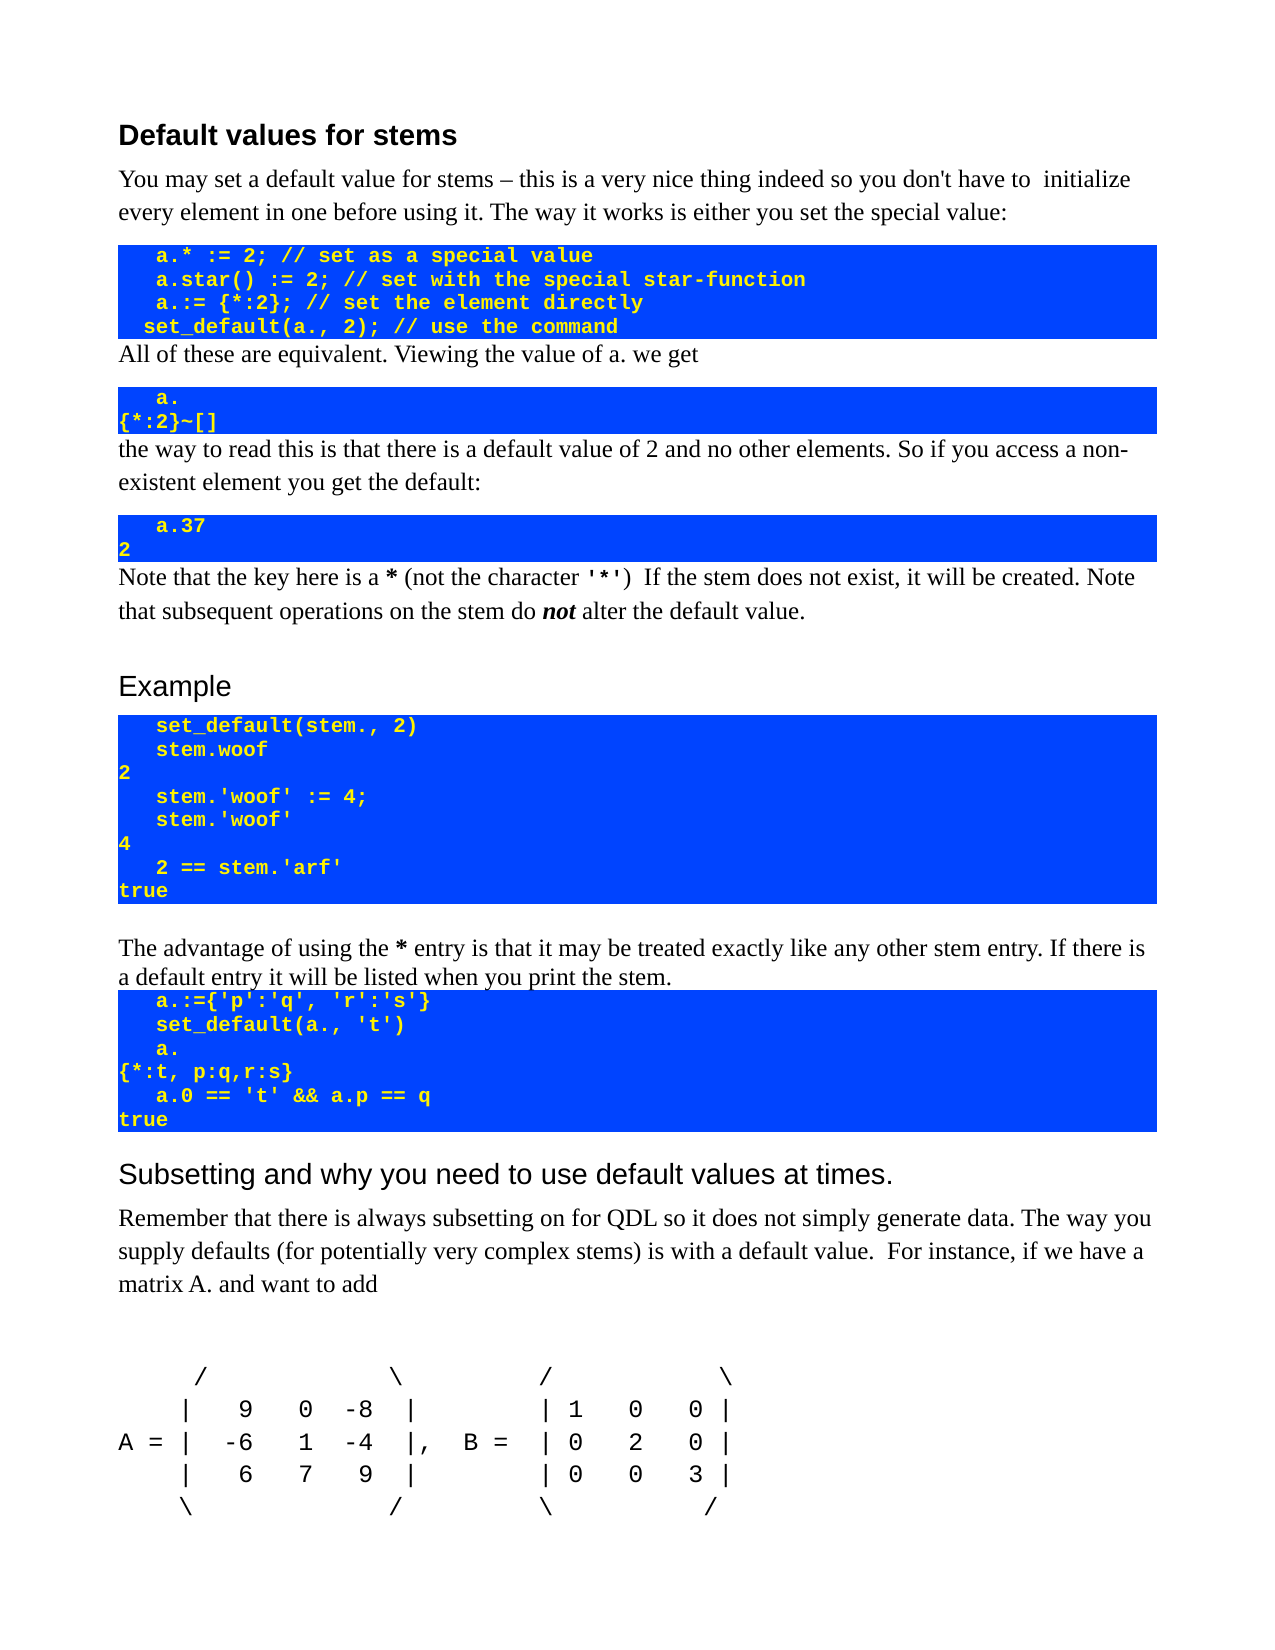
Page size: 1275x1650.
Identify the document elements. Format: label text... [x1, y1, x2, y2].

text a.:={'p':'q', 'r':'s'} [118, 990, 1157, 1014]
text true [118, 880, 1157, 904]
text 2 [118, 762, 1157, 786]
text Note that the key here is a * (not the character '*') If the stem does not exist, it will be created. Note that subsequent operations on the stem do not alter the default value. [118, 562, 1157, 625]
text The advantage of using the * entry is that it may be treated exactly like any other stem entry. If there is a default entry it will be listed when you print the stem. [118, 933, 1157, 990]
text a.star() := 2; // set with the special star-function [118, 269, 1157, 292]
text the way to read this is that there is a default value of 2 and no other elements. So if you access a non-existent element you get the default: [118, 434, 1157, 496]
text {*:t, p:q,r:s} [118, 1061, 1157, 1085]
subtitle Example [118, 669, 1157, 702]
text stem.'woof' := 4; [118, 786, 1157, 809]
subtitle Subsetting and why you need to use default values at times. [118, 1157, 1157, 1191]
text 2 [118, 539, 1157, 562]
text stem.'woof' [118, 809, 1157, 833]
text set_default(a., 't') [118, 1014, 1157, 1038]
text a.:= {*:2}; // set the element directly [118, 292, 1157, 316]
text a.0 == 't' && a.p == q [118, 1085, 1157, 1108]
text stem.woof [118, 738, 1157, 762]
text a.37 [118, 515, 1157, 539]
text a.* := 2; // set as a special value [118, 245, 1157, 269]
subtitle Default values for stems [118, 118, 1157, 152]
text set_default(a., 2); // use the command [118, 316, 1157, 339]
text / \ / \ | 9 0 -8 | | 1 0 0 | A = | -6 1 -4 |, B = | 0 2 0 | | 6 7 9 | | 0 0 3 | \ / \ / [118, 1364, 1157, 1523]
text {*:2}~[] [118, 411, 1157, 434]
text set_default(stem., 2) [118, 715, 1157, 738]
text You may set a default value for stems – this is a very nice thing indeed so you don't have to initialize every element in one before using it. The way it works is either you set the special value: [118, 164, 1157, 226]
text 4 [118, 833, 1157, 857]
text a. [118, 1038, 1157, 1061]
text true [118, 1108, 1157, 1132]
text All of these are equivalent. Viewing the value of a. we get [118, 339, 1157, 368]
text Remember that there is always subsetting on for QDL so it does not simply generate data. The way you supply defaults (for potentially very complex stems) is with a default value. For instance, if we have a matrix A. and want to add [118, 1203, 1157, 1298]
text 2 == stem.'arf' [118, 857, 1157, 880]
text a. [118, 387, 1157, 411]
